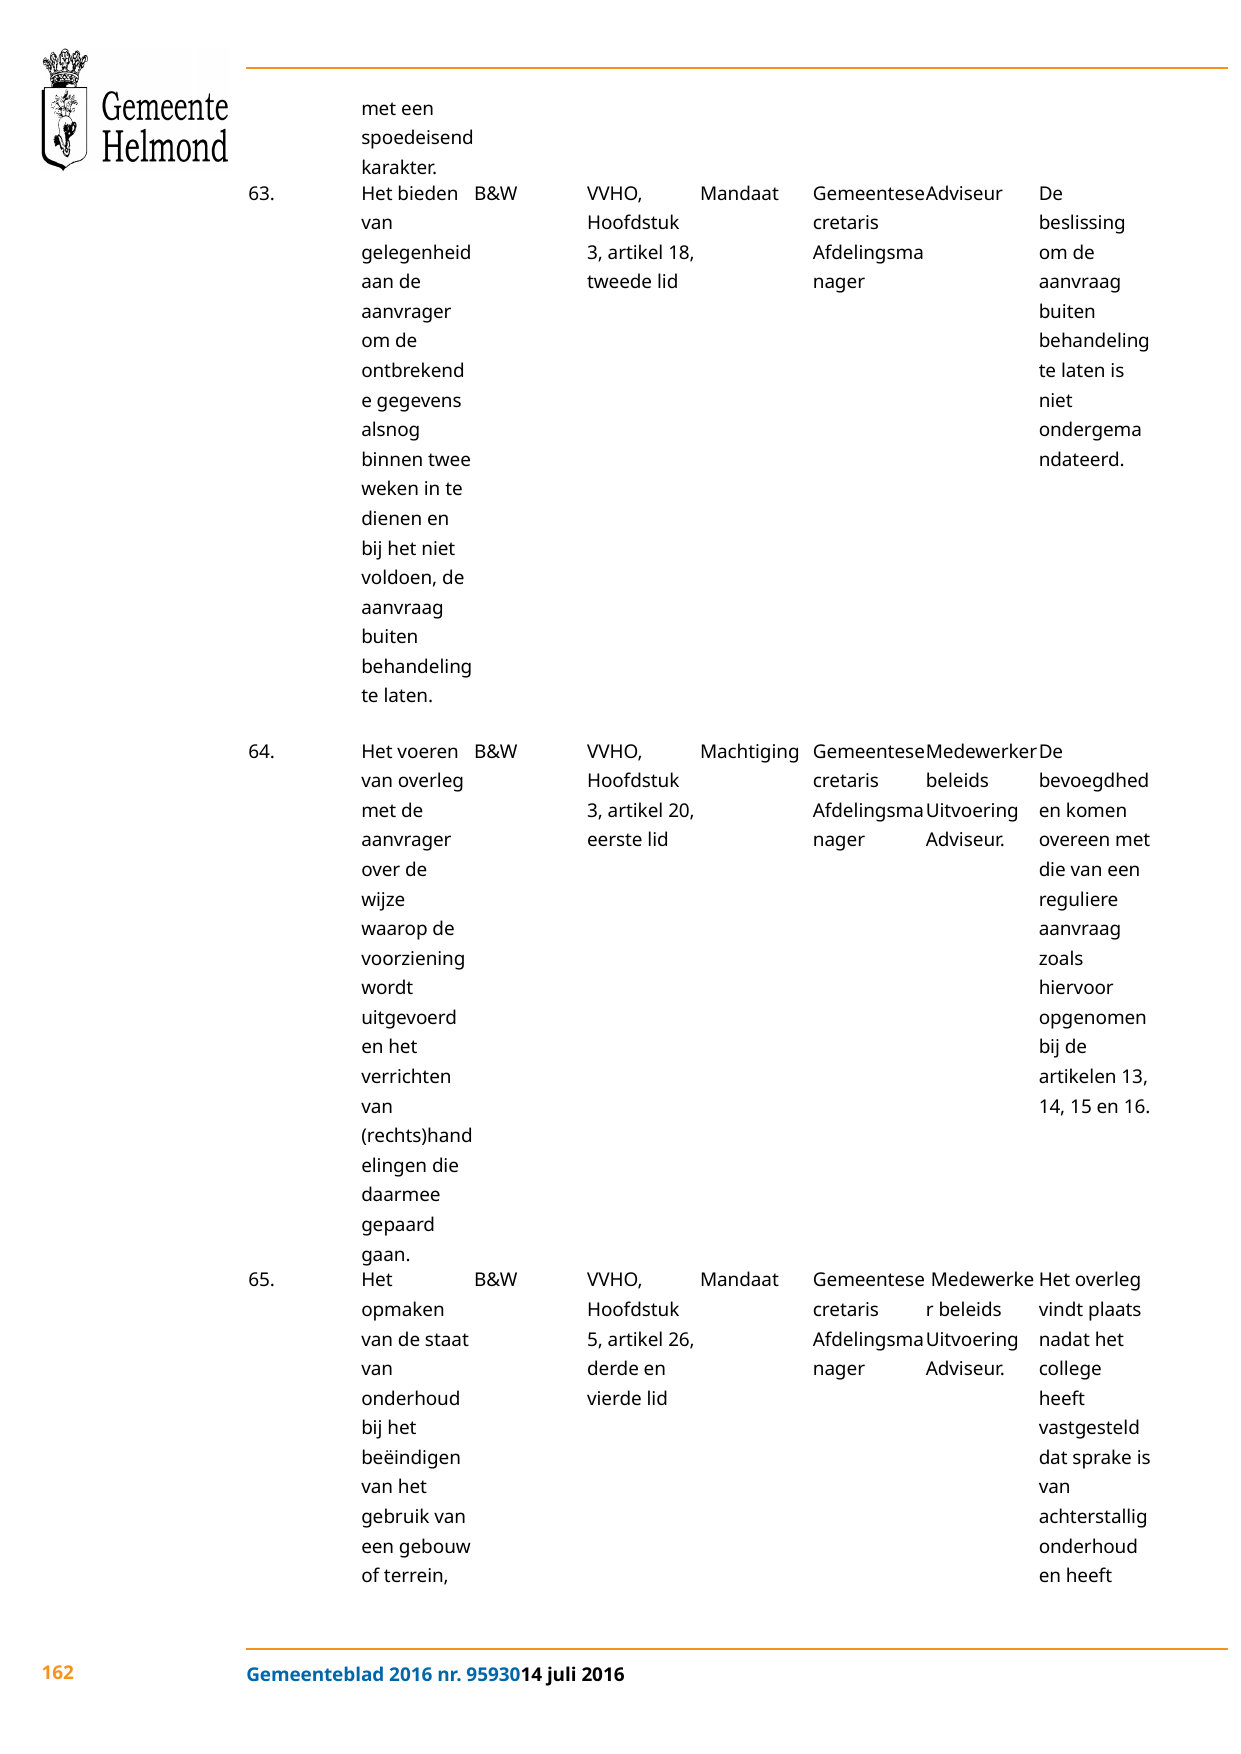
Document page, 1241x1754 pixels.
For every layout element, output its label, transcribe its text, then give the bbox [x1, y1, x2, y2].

table_cell De beslissing om de aanvraag buiten behandeling te laten is niet ondergemandateerd. [1039, 180, 1152, 738]
table_cell Het voeren van overleg met de aanvrager over de wijze waarop de voorziening wordt uitgevoerd en het verrichten van (rechts)handelingen die daarmee gepaard gaan. [361, 738, 474, 1267]
table_cell 65. [248, 1267, 361, 1588]
table_cell 63. [248, 180, 361, 738]
table_cell [700, 95, 813, 180]
table_cell [587, 95, 700, 180]
table_cell Medewerker beleids Uitvoering Adviseur. [926, 1267, 1038, 1588]
table_cell Mandaat [700, 180, 813, 738]
table_cell [813, 95, 926, 180]
table_cell Gemeentesecretaris Afdelingsmanager [813, 738, 926, 1267]
table_cell Het overleg vindt plaats nadat het college heeft vastgesteld dat sprake is van achterstallig onderhoud en heeft [1039, 1267, 1152, 1588]
table_cell Het opmaken van de staat van onderhoud bij het beëindigen van het gebruik van een gebouw of terrein, [361, 1267, 474, 1588]
table_cell B&W [474, 1267, 587, 1588]
table_cell [474, 95, 587, 180]
table_cell Machtiging [700, 738, 813, 1267]
table_cell met een spoedeisend karakter. [361, 95, 474, 180]
picture [41, 47, 231, 172]
table_cell Gemeentesecretaris Afdelingsmanager [813, 1267, 926, 1588]
table_cell Adviseur [926, 180, 1038, 738]
table_cell VVHO, Hoofdstuk 5, artikel 26, derde en vierde lid [587, 1267, 700, 1588]
table_cell [1039, 95, 1152, 180]
table_cell Mandaat [700, 1267, 813, 1588]
table_cell De bevoegdheden komen overeen met die van een reguliere aanvraag zoals hiervoor opgenomen bij de artikelen 13, 14, 15 en 16. [1039, 738, 1152, 1267]
table_cell VVHO, Hoofdstuk 3, artikel 20, eerste lid [587, 738, 700, 1267]
table_cell B&W [474, 180, 587, 738]
table_cell [248, 95, 361, 180]
table_cell VVHO, Hoofdstuk 3, artikel 18, tweede lid [587, 180, 700, 738]
table_cell B&W [474, 738, 587, 1267]
table_cell Gemeentesecretaris Afdelingsmanager [813, 180, 926, 738]
table_cell [926, 95, 1038, 180]
table_cell Het bieden van gelegenheid aan de aanvrager om de ontbrekende gegevens alsnog binnen twee weken in te dienen en bij het niet voldoen, de aanvraag buiten behandeling te laten. [361, 180, 474, 738]
table_cell Medewerker beleids Uitvoering Adviseur. [926, 738, 1038, 1267]
table_cell 64. [248, 738, 361, 1267]
